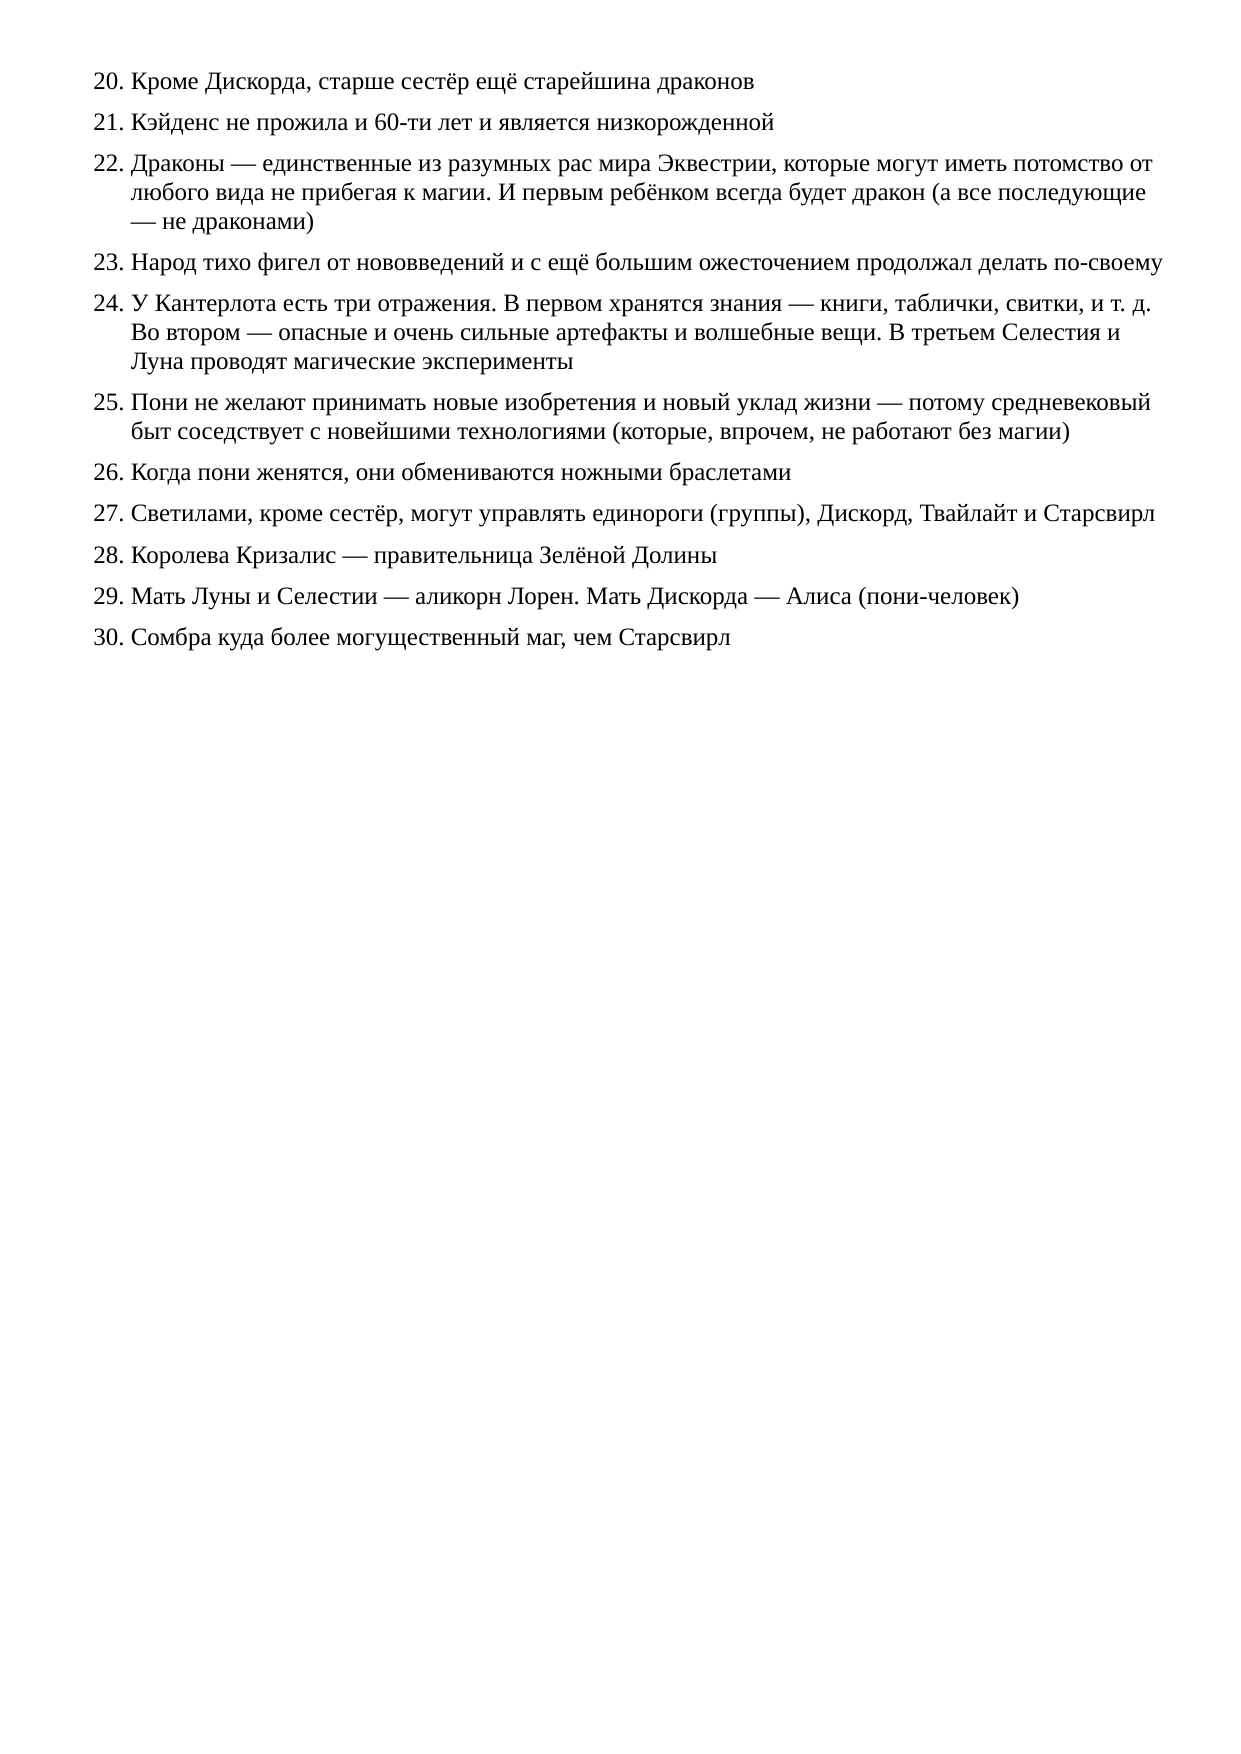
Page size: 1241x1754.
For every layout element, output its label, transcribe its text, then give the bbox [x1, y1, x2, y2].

list Королева Кризалис — правительница Зелёной Долины [93, 540, 1173, 568]
list У Кантерлота есть три отражения. В первом хранятся знания — книги, таблички, свитки, и т. д. Во втором — опасные и очень сильные артефакты и волшебные вещи. В третьем Селестия и Луна проводят магические эксперименты [93, 288, 1173, 375]
list Светилами, кроме сестёр, могут управлять единороги (группы), Дискорд, Твайлайт и Старсвирл [93, 498, 1173, 527]
list Кэйденс не прожила и 60-ти лет и является низкорожденной [93, 107, 1173, 136]
list Когда пони женятся, они обмениваются ножными браслетами [93, 457, 1173, 486]
list Сомбра куда более могущественный маг, чем Старсвирл [93, 622, 1173, 651]
list Драконы — единственные из разумных рас мира Эквестрии, которые могут иметь потомство от любого вида не прибегая к магии. И первым ребёнком всегда будет дракон (а все последующие — не драконами) [93, 148, 1173, 235]
list Пони не желают принимать новые изобретения и новый уклад жизни — потому средневековый быт соседствует с новейшими технологиями (которые, впрочем, не работают без магии) [93, 387, 1173, 445]
list Народ тихо фигел от нововведений и с ещё большим ожесточением продолжал делать по-своему [93, 247, 1173, 276]
list Кроме Дискорда, старше сестёр ещё старейшина драконов [93, 66, 1173, 95]
list Мать Луны и Селестии — аликорн Лорен. Мать Дискорда — Алиса (пони-человек) [93, 581, 1173, 610]
